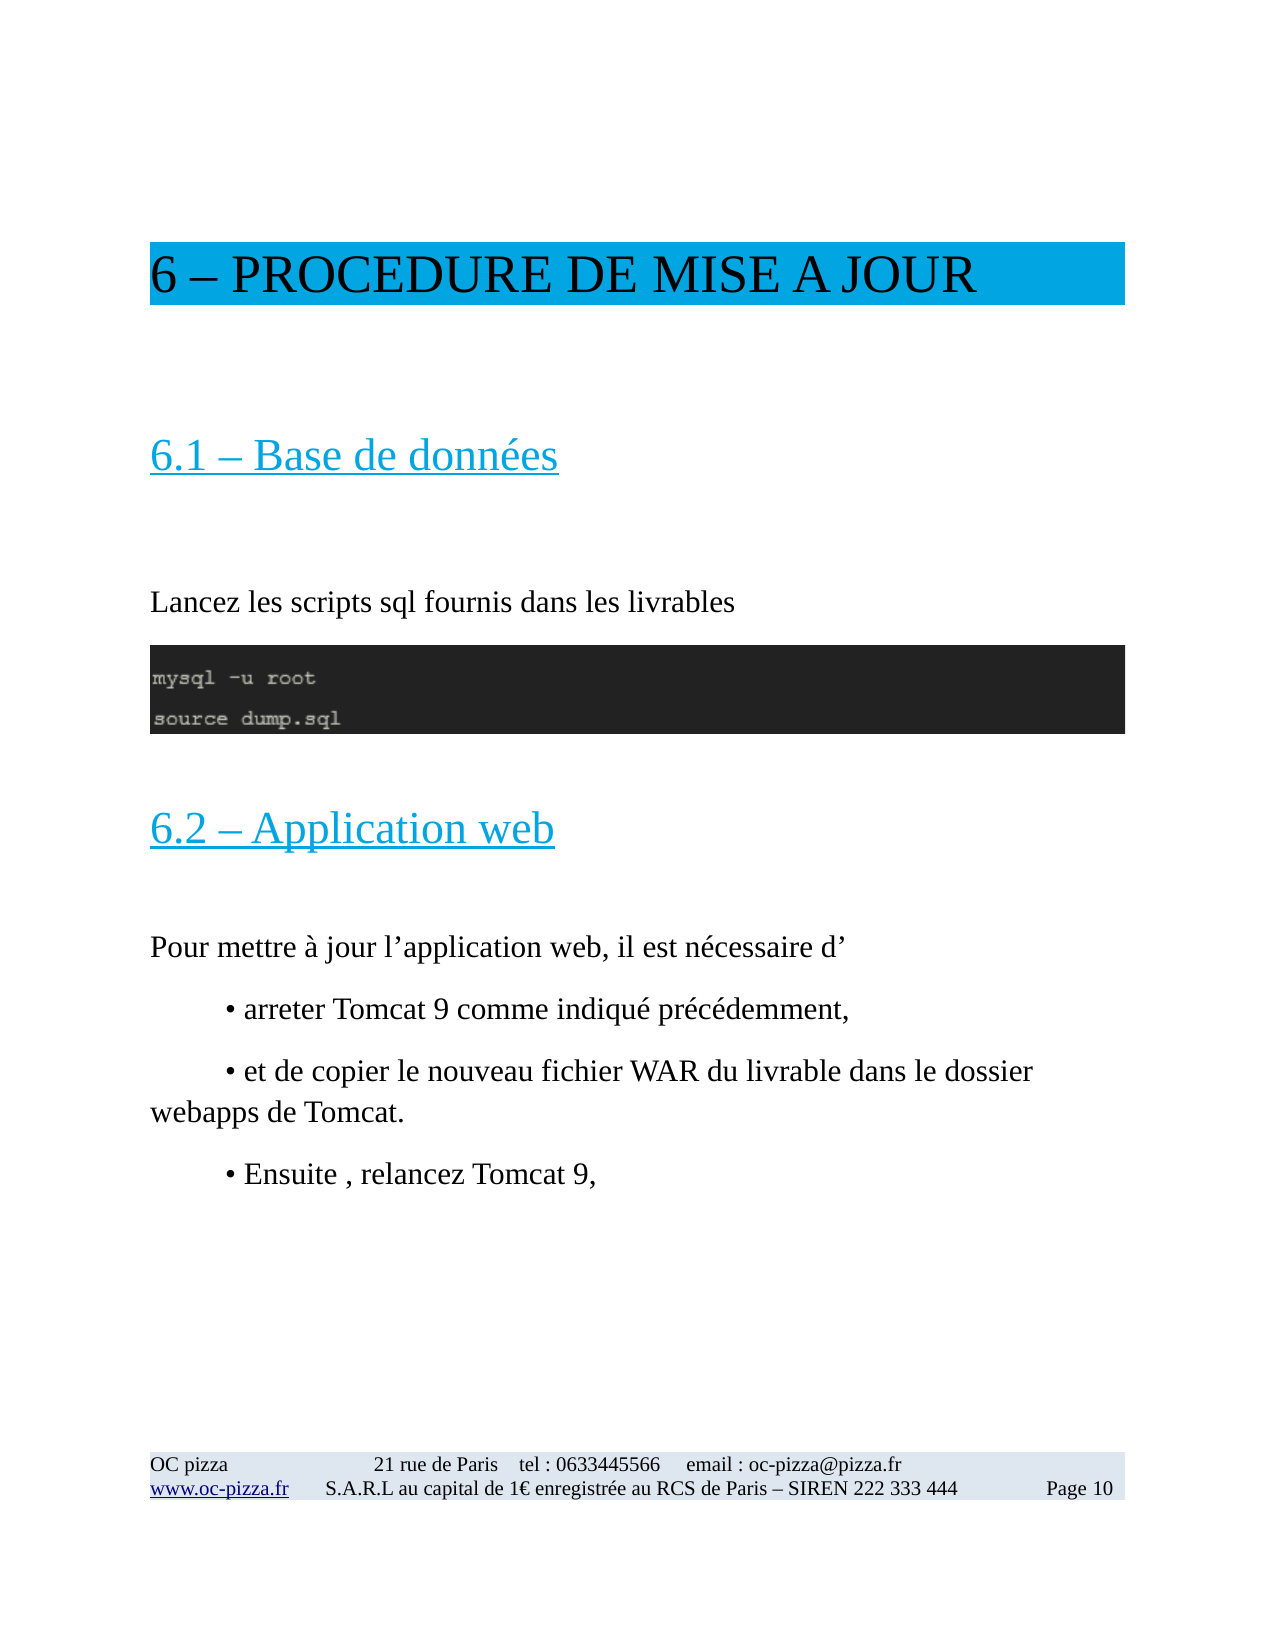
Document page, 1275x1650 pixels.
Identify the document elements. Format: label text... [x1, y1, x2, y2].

text Lancez les scripts sql fournis dans les livrables [150, 583, 1125, 619]
text 6.1 – Base de données [150, 427, 1125, 480]
text • et de copier le nouveau fichier WAR du livrable dans le dossier webapps de Tomcat. [150, 1052, 1125, 1129]
text • Ensuite , relancez Tomcat 9, [150, 1155, 1125, 1191]
text • arreter Tomcat 9 comme indiqué précédemment, [150, 990, 1125, 1026]
text 6 – PROCEDURE DE MISE A JOUR [150, 242, 1125, 305]
text 6.2 – Application web [150, 801, 1125, 853]
text Pour mettre à jour l’application web, il est nécessaire d’ [150, 928, 1125, 964]
picture [150, 645, 1125, 734]
